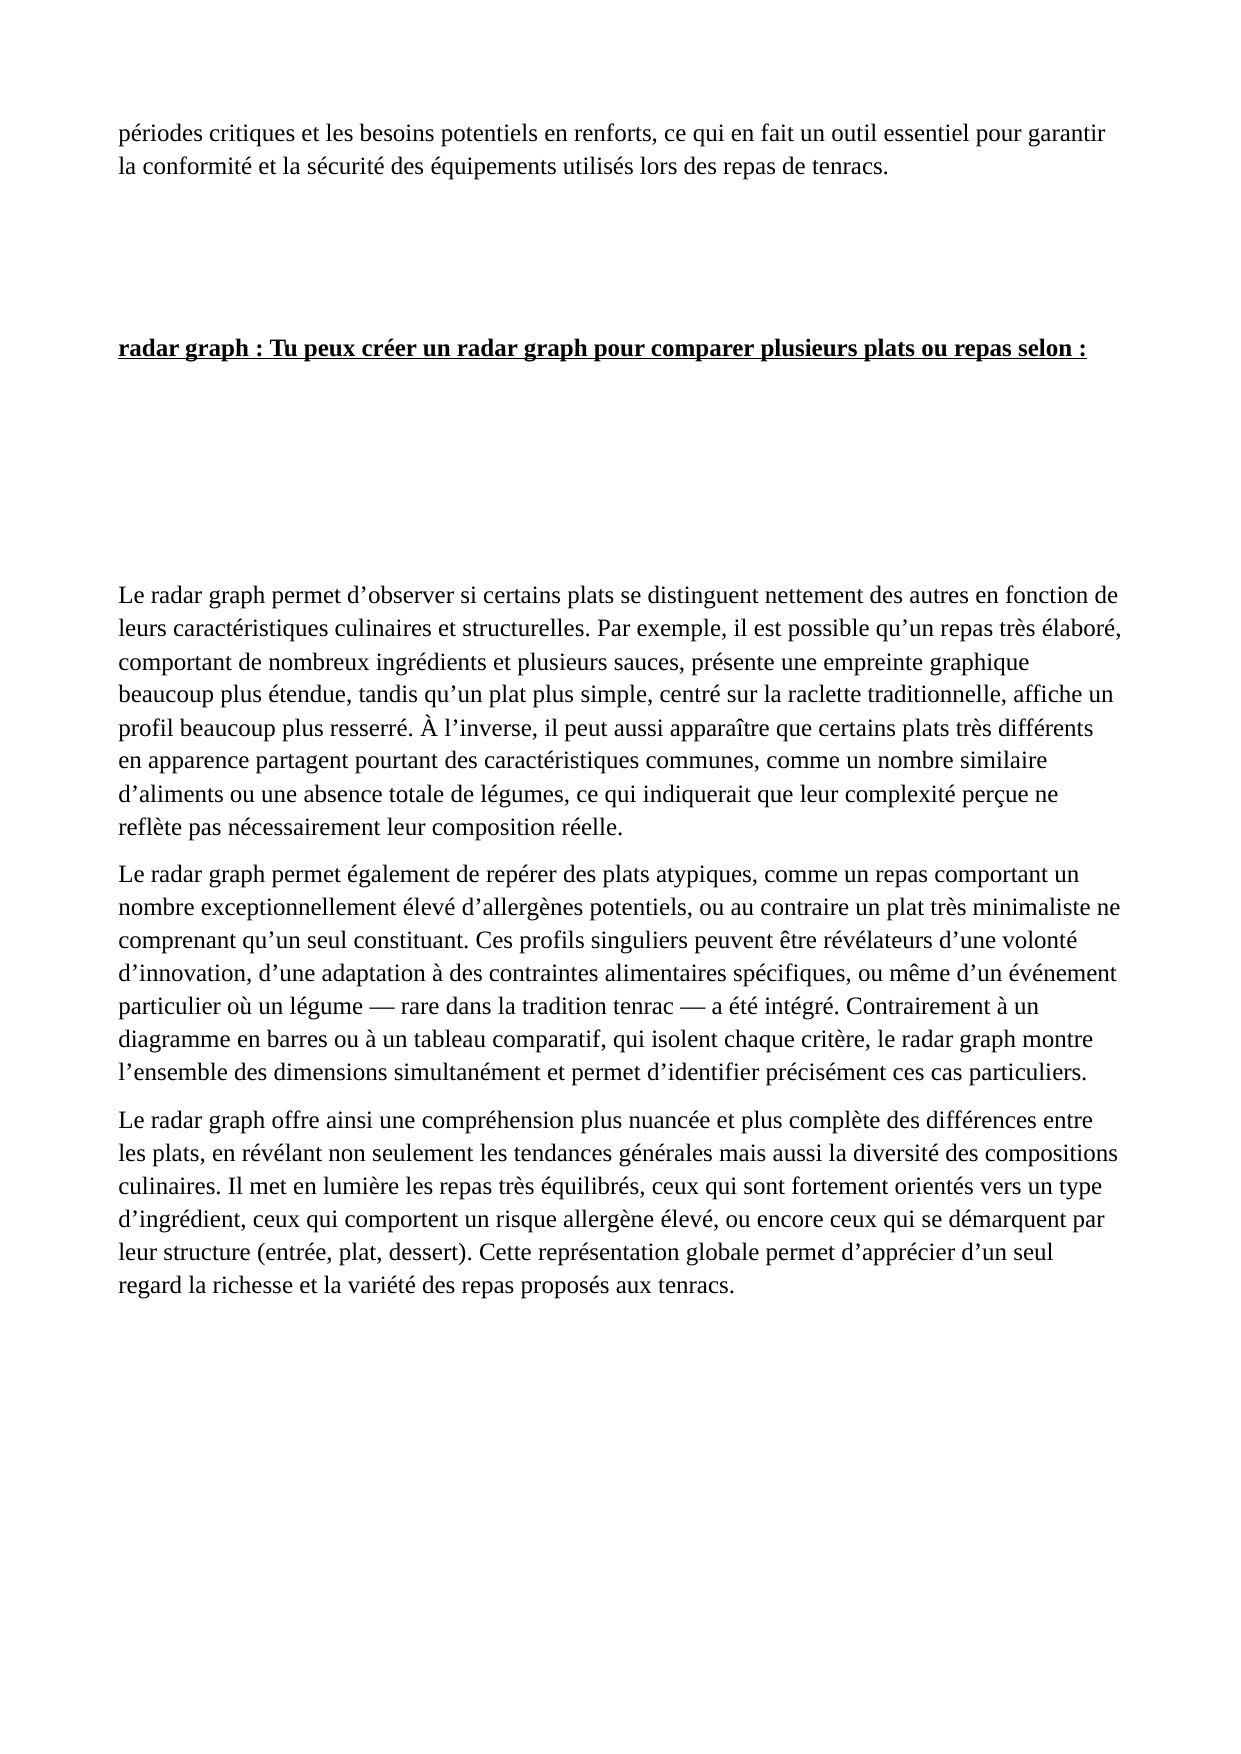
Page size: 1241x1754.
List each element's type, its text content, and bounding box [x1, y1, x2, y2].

text Le radar graph permet d’observer si certains plats se distinguent nettement des autres en fonction de leurs caractéristiques culinaires et structurelles. Par exemple, il est possible qu’un repas très élaboré, comportant de nombreux ingrédients et plusieurs sauces, présente une empreinte graphique beaucoup plus étendue, tandis qu’un plat plus simple, centré sur la raclette traditionnelle, affiche un profil beaucoup plus resserré. À l’inverse, il peut aussi apparaître que certains plats très différents en apparence partagent pourtant des caractéristiques communes, comme un nombre similaire d’aliments ou une absence totale de légumes, ce qui indiquerait que leur complexité perçue ne reflète pas nécessairement leur composition réelle. [118, 581, 1122, 840]
text Le radar graph offre ainsi une compréhension plus nuancée et plus complète des différences entre les plats, en révélant non seulement les tendances générales mais aussi la diversité des compositions culinaires. Il met en lumière les repas très équilibrés, ceux qui sont fortement orientés vers un type d’ingrédient, ceux qui comportent un risque allergène élevé, ou encore ceux qui se démarquent par leur structure (entrée, plat, dessert). Cette représentation globale permet d’apprécier d’un seul regard la richesse et la variété des repas proposés aux tenracs. [118, 1105, 1122, 1299]
text périodes critiques et les besoins potentiels en renforts, ce qui en fait un outil essentiel pour garantir la conformité et la sécurité des équipements utilisés lors des repas de tenracs. [118, 118, 1122, 180]
text Le radar graph permet également de repérer des plats atypiques, comme un repas comportant un nombre exceptionnellement élevé d’allergènes potentiels, ou au contraire un plat très minimaliste ne comprenant qu’un seul constituant. Ces profils singuliers peuvent être révélateurs d’une volonté d’innovation, d’une adaptation à des contraintes alimentaires spécifiques, ou même d’un événement particulier où un légume — rare dans la tradition tenrac — a été intégré. Contrairement à un diagramme en barres ou à un tableau comparatif, qui isolent chaque critère, le radar graph montre l’ensemble des dimensions simultanément et permet d’identifier précisément ces cas particuliers. [118, 859, 1122, 1086]
text radar graph : Tu peux créer un radar graph pour comparer plusieurs plats ou repas selon : [118, 333, 1122, 361]
